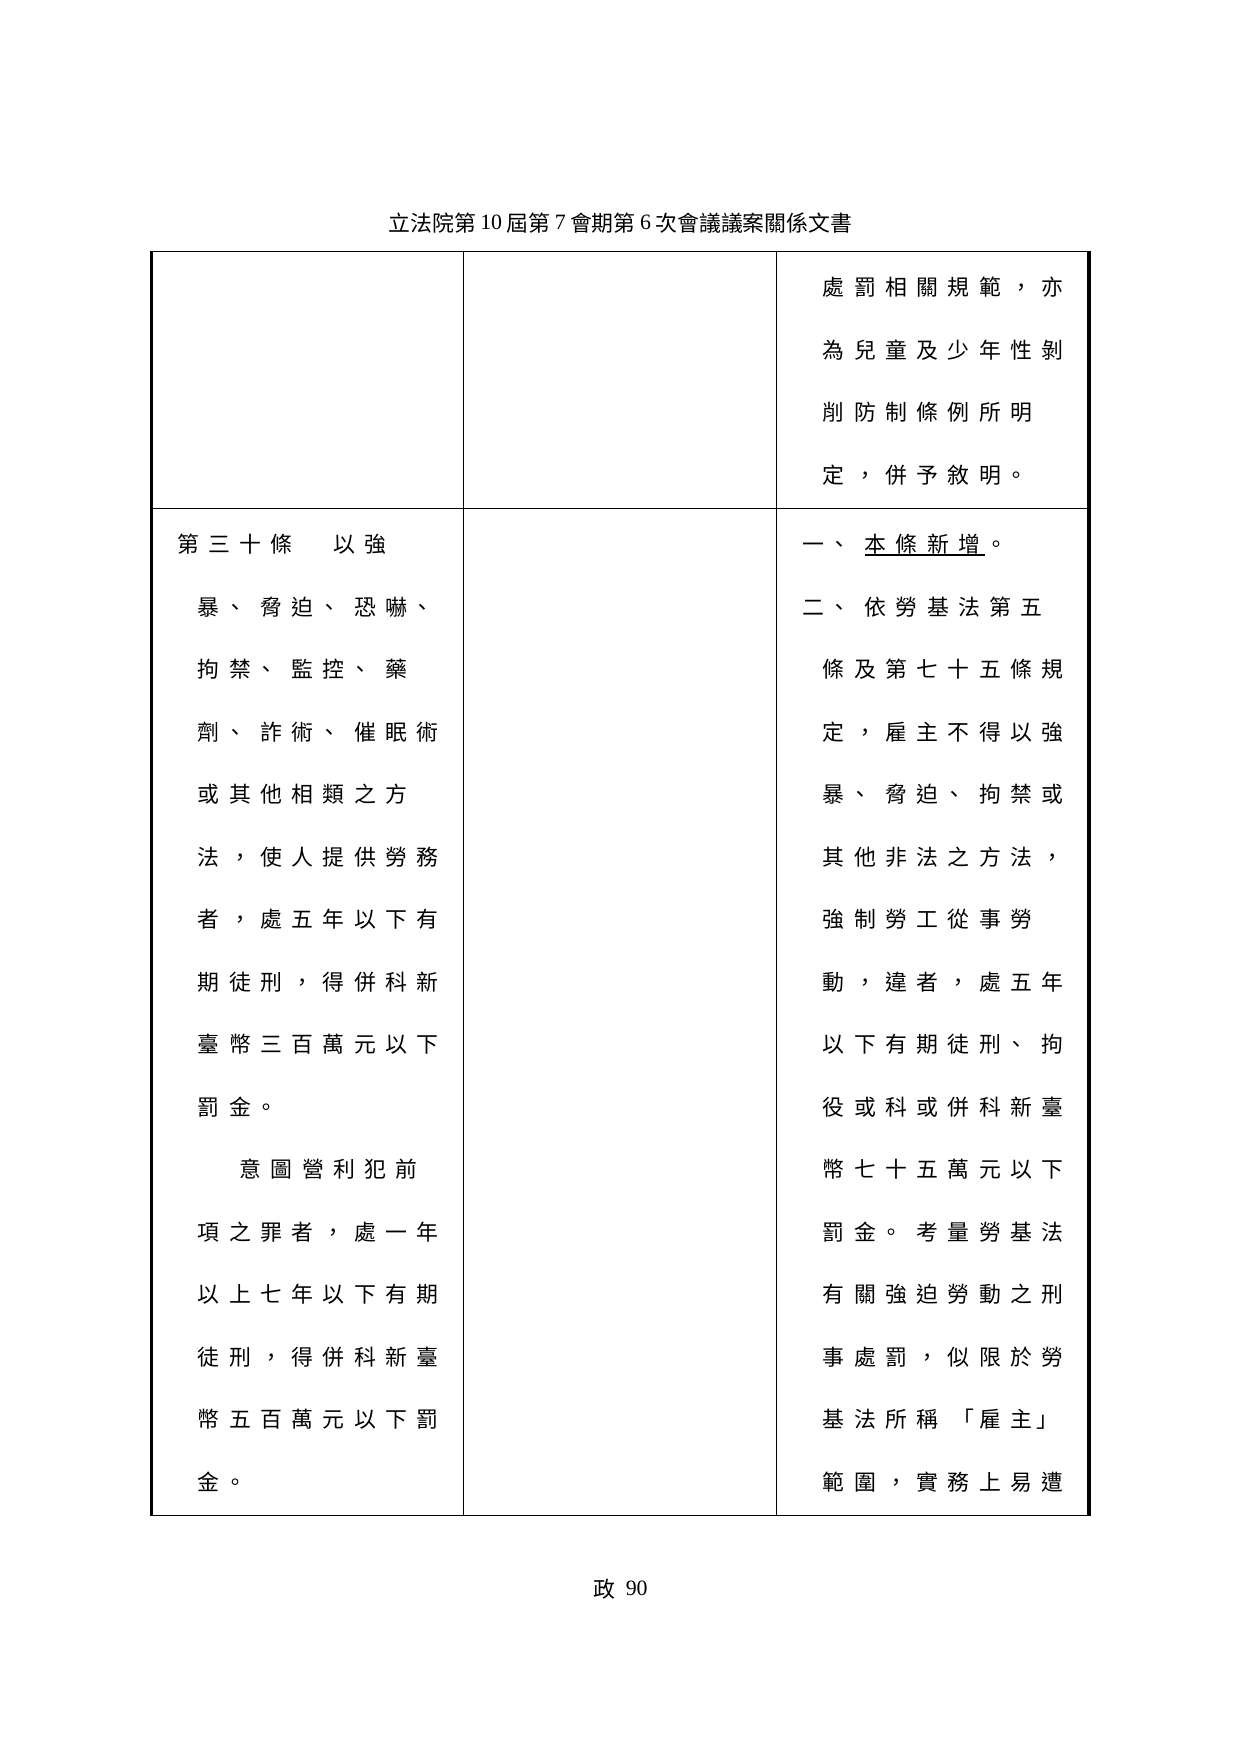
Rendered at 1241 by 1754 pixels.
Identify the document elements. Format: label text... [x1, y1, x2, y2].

table_cell 處罰相關規範，亦為兒童及少年性剝削防制條例所明定，併予敘明。 [777, 252, 1087, 508]
table_cell 一、本條新增。 二、依勞基法第五條及第七十五條規定，雇主不得以強暴、脅迫、拘禁或其他非法之方法，強制勞工從事勞動，違者，處五年以下有期徒刑、拘役或科或併科新臺幣七十五萬元以下罰金。考量勞基法有關強迫勞動之刑事處罰，似限於勞基法所稱「雇主」範圍，實務上易遭 [777, 509, 1087, 1514]
table_cell [153, 252, 463, 508]
table_cell 第三十條 以強暴、脅迫、恐嚇、拘禁、監控、藥劑、詐術、催眠術或其他相類之方法，使人提供勞務者，處五年以下有期徒刑，得併科新臺幣三百萬元以下罰金。 意圖營利犯前項之罪者，處一年以上七年以下有期徒刑，得併科新臺幣五百萬元以下罰金。 [153, 509, 463, 1514]
table_cell [464, 509, 776, 1514]
table_cell [464, 252, 776, 508]
